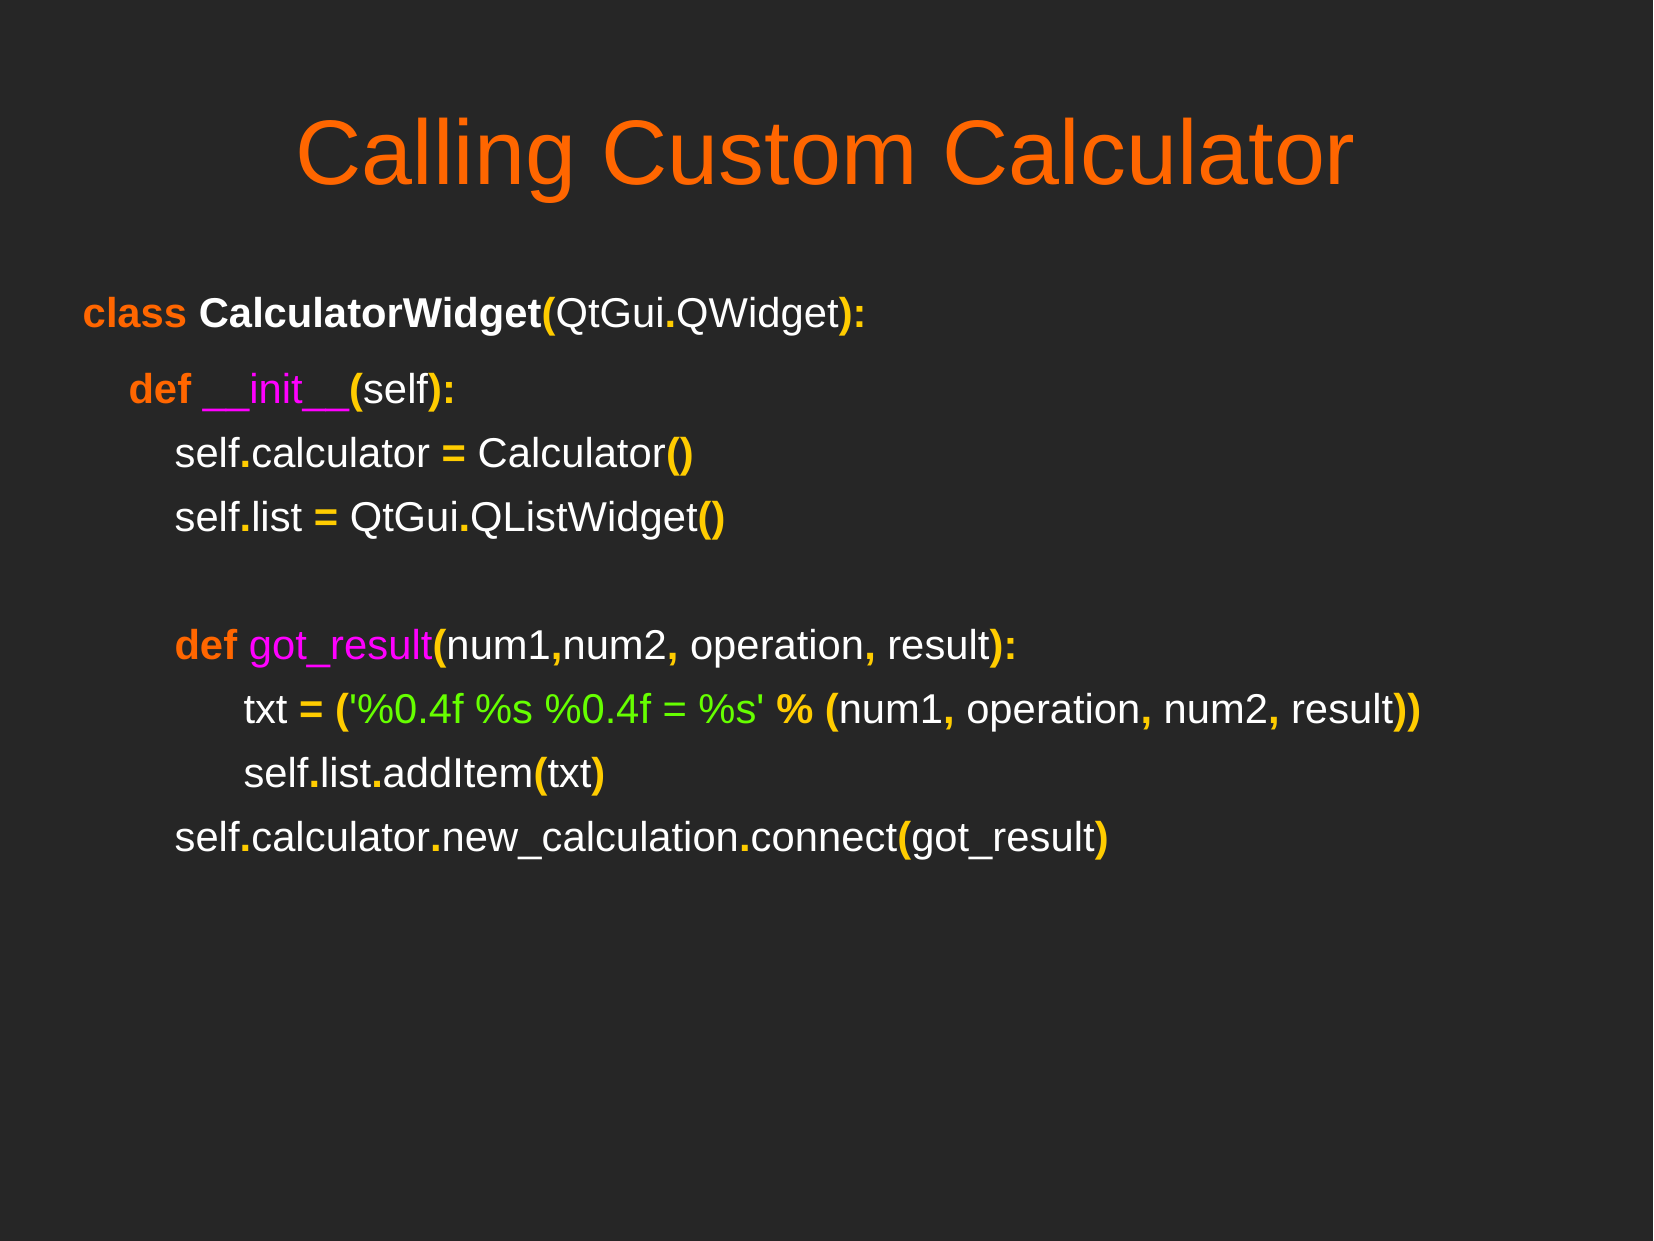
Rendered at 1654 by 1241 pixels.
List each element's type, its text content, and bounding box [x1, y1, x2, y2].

list class CalculatorWidget(QtGui.QWidget): def __init__(self): self.calculator = Calculator() self.list = QtGui.QListWidget() def got_result(num1,num2, operation, result): txt = ('%0.4f %s %0.4f = %s' % (num1, operation, num2, result)) self.list.addItem(txt) self.calculator.new_calculation.connect(got_result) [82, 290, 1571, 1114]
text_box Calling Custom Calculator [82, 99, 1571, 207]
